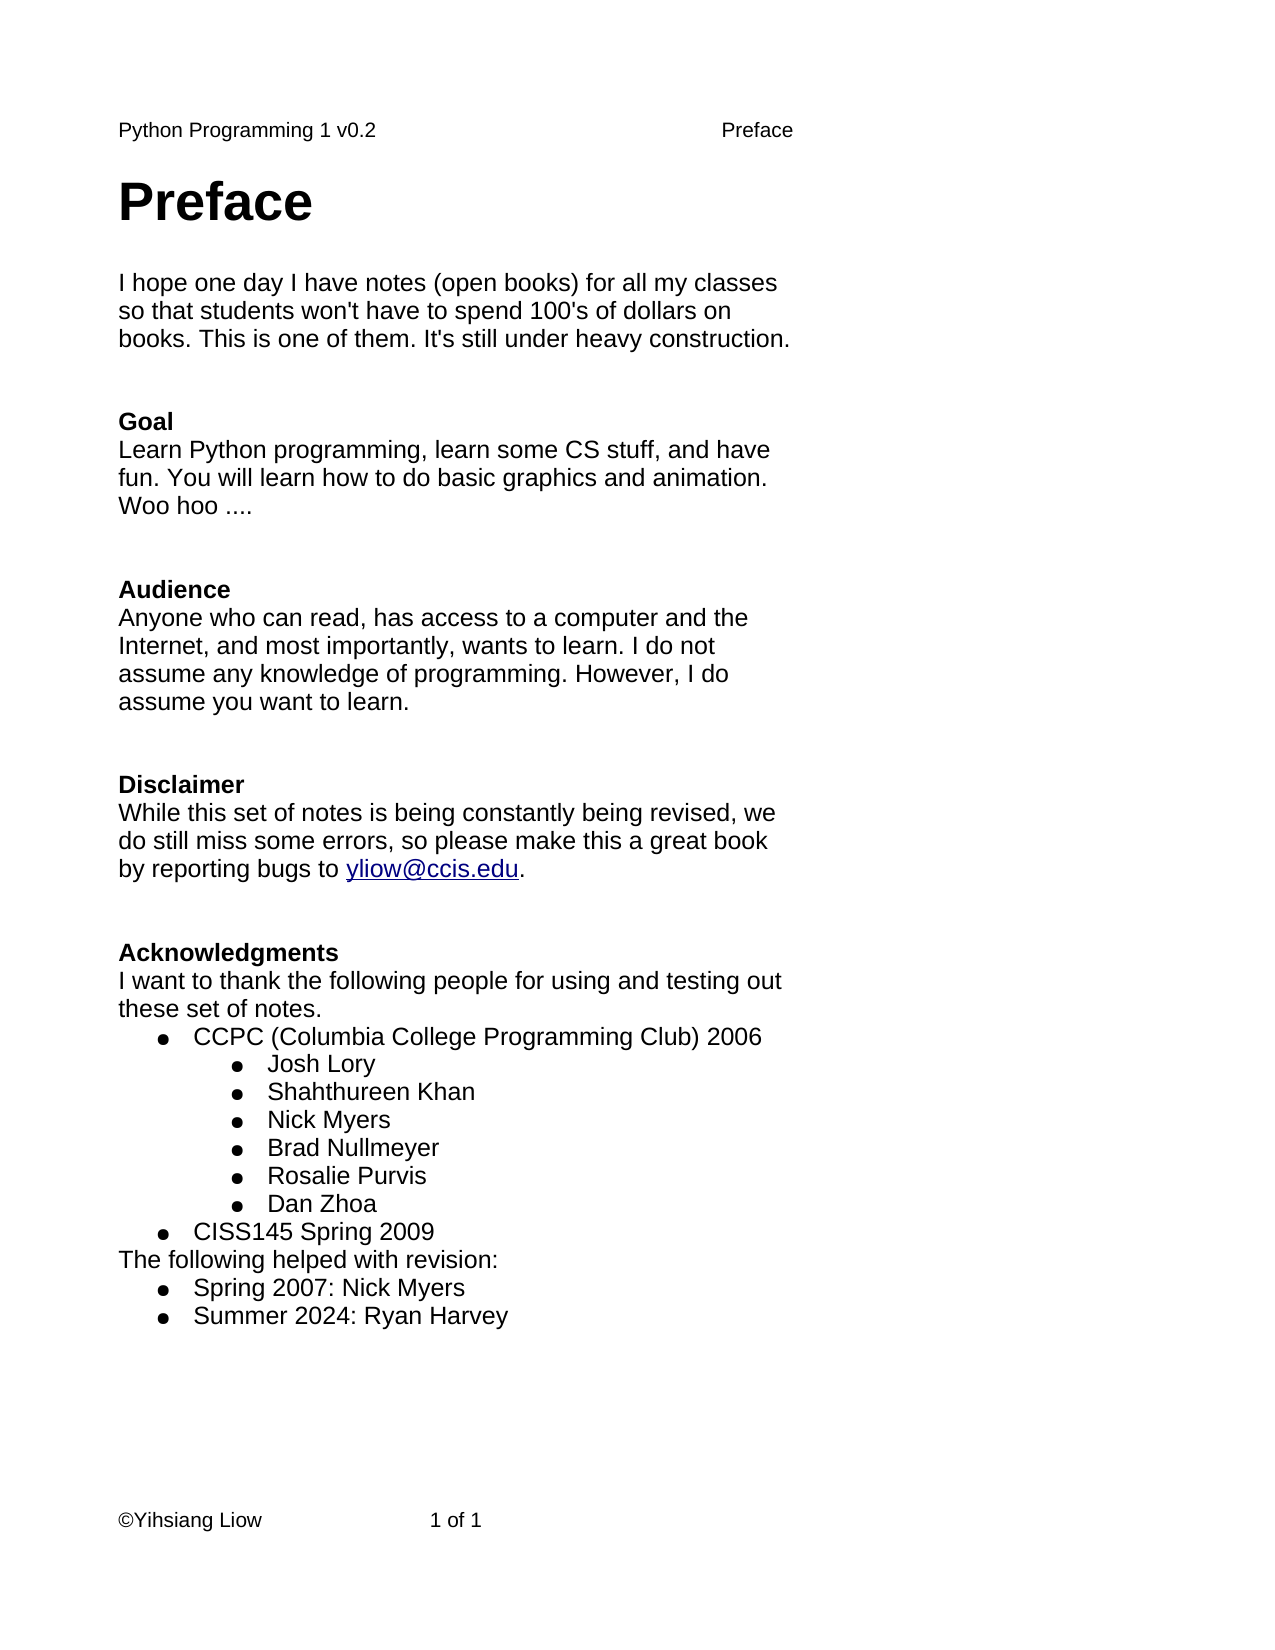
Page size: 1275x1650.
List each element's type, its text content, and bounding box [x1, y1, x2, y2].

text The following helped with revision: [118, 1246, 793, 1274]
text Preface [118, 171, 793, 231]
text I want to thank the following people for using and testing out these set of notes. [118, 967, 793, 1022]
list Rosalie Purvis [229, 1162, 793, 1190]
text Goal [118, 408, 793, 436]
list Nick Myers [229, 1106, 793, 1134]
list Spring 2007: Nick Myers [156, 1274, 793, 1302]
list Dan Zhoa [229, 1190, 793, 1218]
text While this set of notes is being constantly being revised, we do still miss some errors, so please make this a great book by reporting bugs to yliow@ccis.edu. [118, 799, 793, 883]
text Acknowledgments [118, 939, 793, 967]
list CISS145 Spring 2009 [156, 1218, 793, 1246]
text Anyone who can read, has access to a computer and the Internet, and most importantly, wants to learn. I do not assume any knowledge of programming. However, I do assume you want to learn. [118, 604, 793, 715]
text Audience [118, 576, 793, 604]
list Josh Lory [229, 1050, 793, 1078]
text Learn Python programming, learn some CS stuff, and have fun. You will learn how to do basic graphics and animation. Woo hoo .... [118, 436, 793, 520]
text I hope one day I have notes (open books) for all my classes so that students won't have to spend 100's of dollars on books. This is one of them. It's still under heavy construction. [118, 269, 793, 352]
list Shahthureen Khan [229, 1078, 793, 1106]
list Brad Nullmeyer [229, 1134, 793, 1162]
list Summer 2024: Ryan Harvey [156, 1302, 793, 1329]
list CCPC (Columbia College Programming Club) 2006 [156, 1022, 793, 1050]
text Disclaimer [118, 771, 793, 799]
